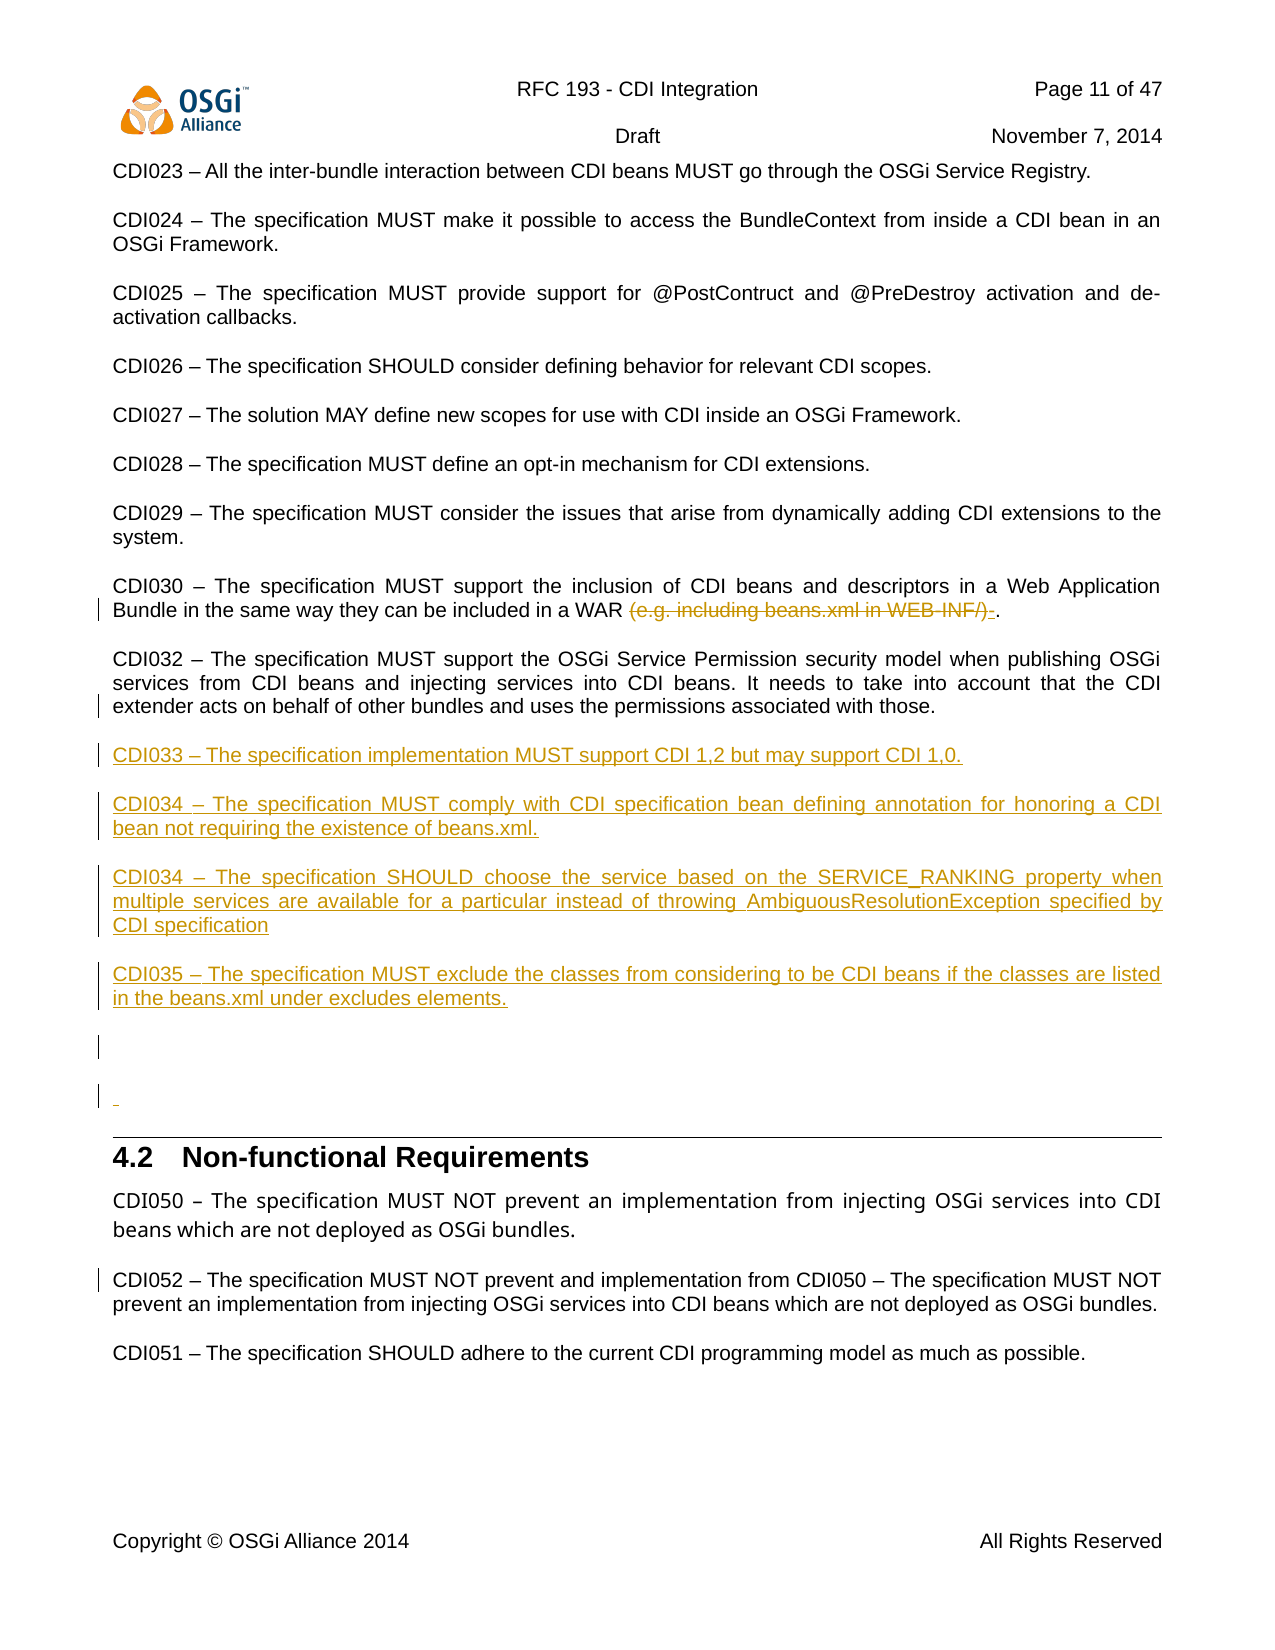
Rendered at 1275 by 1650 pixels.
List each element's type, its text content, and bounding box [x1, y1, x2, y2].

text CDI050 – The specification MUST NOT prevent an implementation from injecting OSGi services into CDI beans which are not deployed as OSGi bundles. [112, 1186, 1162, 1243]
text multiple services are available for a particular instead of throwing AmbiguousResolutionException specified by [112, 887, 1162, 910]
picture [113, 78, 257, 142]
text CDI034 – The specification MUST comply with CDI specification bean defining annotation for honoring a CDI [112, 792, 1162, 813]
text CDI specification [112, 911, 1162, 937]
text CDI028 – The specification MUST define an opt-in mechanism for CDI extensions. [112, 452, 1162, 476]
text CDI033 – The specification implementation MUST support CDI 1,2 but may support CDI 1,0. [112, 743, 1162, 767]
text CDI051 – The specification SHOULD adhere to the current CDI programming model as much as possible. [112, 1341, 1162, 1365]
text in the beans.xml under excludes elements. [112, 984, 1162, 1010]
text CDI027 – The solution MAY define new scopes for use with CDI inside an OSGi Framework. [112, 403, 1162, 427]
text CDI035 – The specification MUST exclude the classes from considering to be CDI beans if the classes are listed [112, 962, 1162, 983]
text CDI052 – The specification MUST NOT prevent and implementation from CDI050 – The specification MUST NOT prevent an implementation from injecting OSGi services into CDI beans which are not deployed as OSGi bundles. [112, 1268, 1162, 1316]
text CDI029 – The specification MUST consider the issues that arise from dynamically adding CDI extensions to the system. [112, 501, 1162, 548]
text CDI026 – The specification SHOULD consider defining behavior for relevant CDI scopes. [112, 354, 1162, 378]
subtitle Non-functional Requirements [112, 1138, 1162, 1174]
text CDI032 – The specification MUST support the OSGi Service Permission security model when publishing OSGi services from CDI beans and injecting services into CDI beans. It needs to take into account that the CDI extender acts on behalf of other bundles and uses the permissions associated with those. [112, 646, 1162, 718]
text CDI034 – The specification SHOULD choose the service based on the SERVICE_RANKING property when [112, 865, 1162, 886]
text CDI024 – The specification MUST make it possible to access the BundleContext from inside a CDI bean in an OSGi Framework. [112, 208, 1162, 256]
text CDI025 – The specification MUST provide support for @PostContruct and @PreDestroy activation and de-activation callbacks. [112, 281, 1162, 329]
text CDI030 – The specification MUST support the inclusion of CDI beans and descriptors in a Web Application Bundle in the same way they can be included in a WAR -. [112, 573, 1162, 621]
text bean not requiring the existence of beans.xml. [112, 814, 1162, 840]
text CDI023 – All the inter-bundle interaction between CDI beans MUST go through the OSGi Service Registry. [112, 159, 1162, 183]
